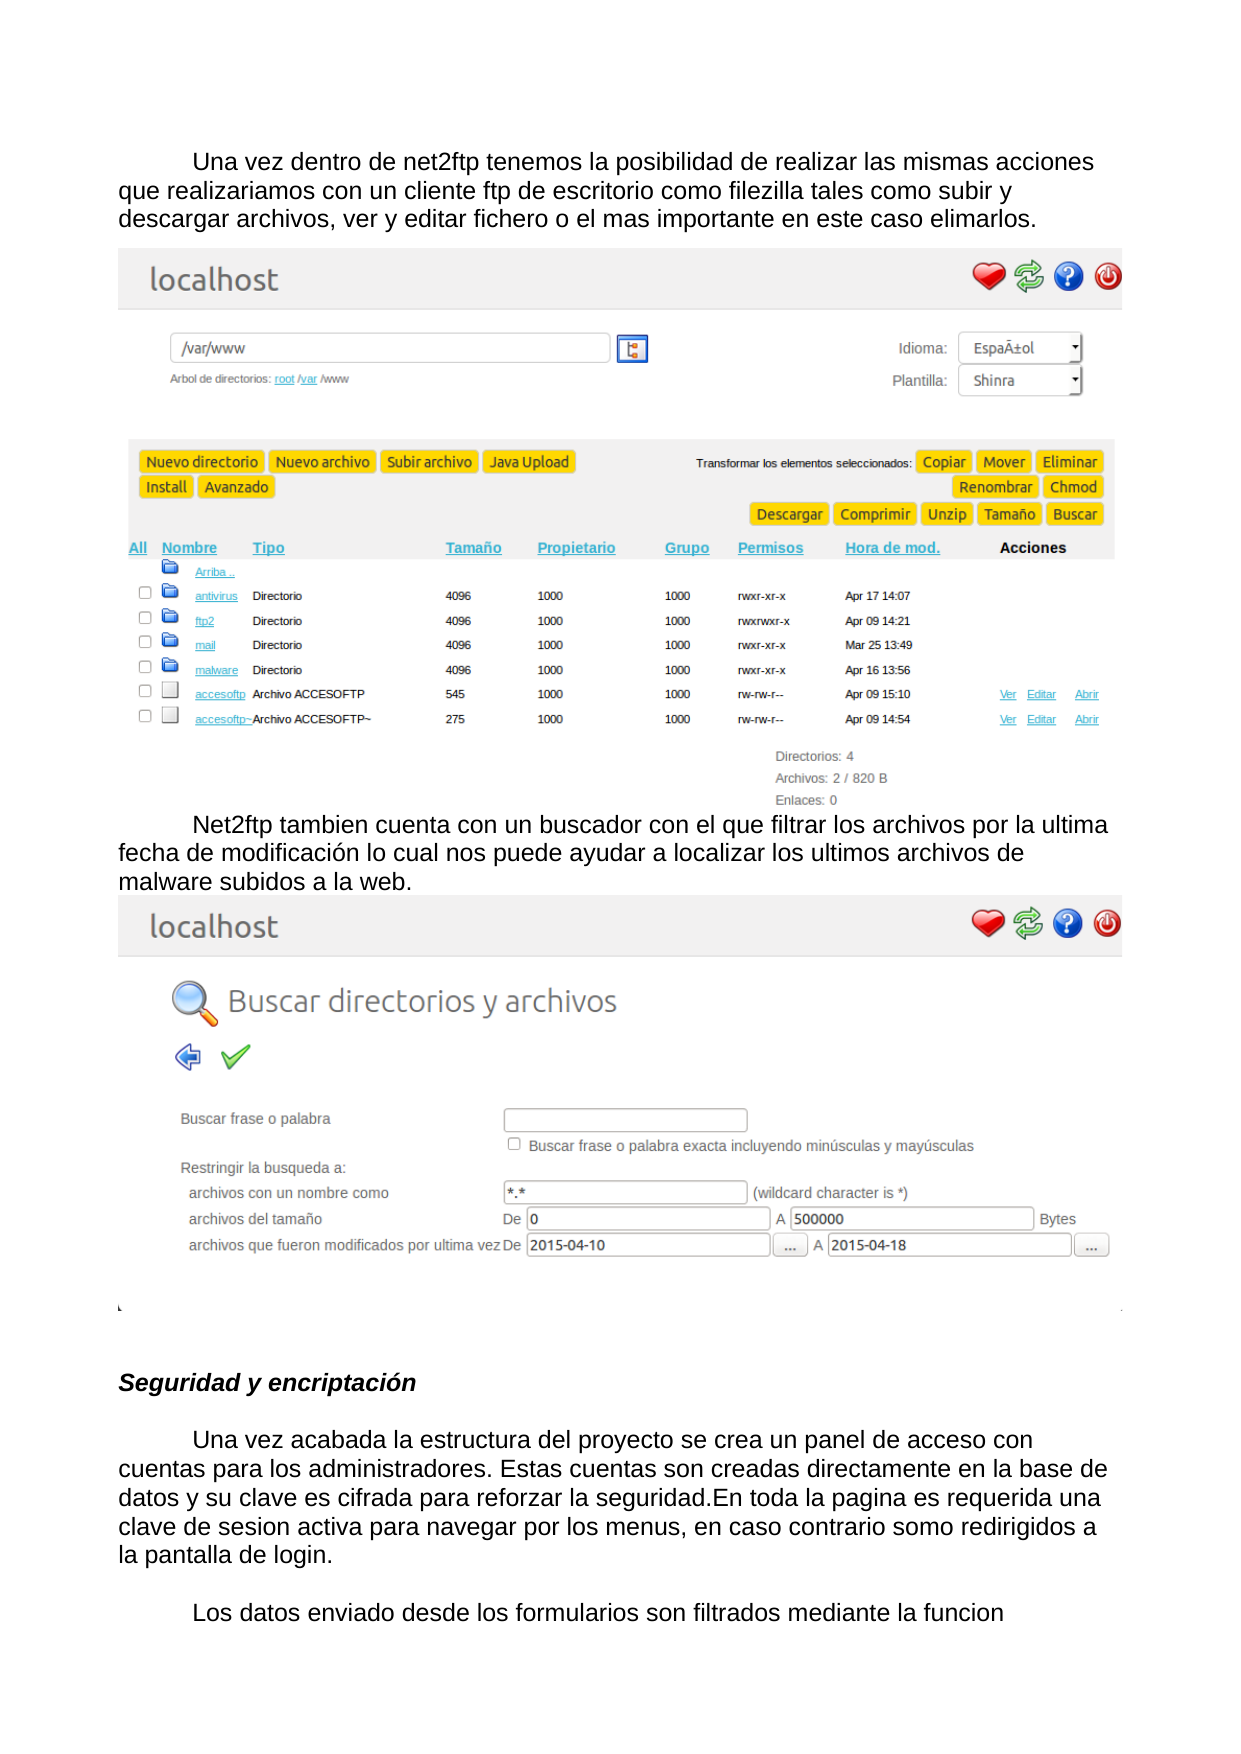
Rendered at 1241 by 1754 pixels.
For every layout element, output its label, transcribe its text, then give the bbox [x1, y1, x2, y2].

text Net2ftp tambien cuenta con un buscador con el que filtrar los archivos por la ultima fecha de modificación lo cual nos puede ayudar a localizar los ultimos archivos de malware subidos a la web. [118, 810, 1122, 895]
text Una vez dentro de net2ftp tenemos la posibilidad de realizar las mismas acciones que realizariamos con un cliente ftp de escritorio como filezilla tales como subir y descargar archivos, ver y editar fichero o el mas importante en este caso elimarlos. [118, 147, 1122, 233]
picture [118, 895, 1123, 1311]
text Una vez acabada la estructura del proyecto se crea un panel de acceso con cuentas para los administradores. Estas cuentas son creadas directamente en la base de datos y su clave es cifrada para reforzar la seguridad.En toda la pagina es requerida una clave de sesion activa para navegar por los menus, en caso contrario somo redirigidos a la pantalla de login. [118, 1425, 1122, 1569]
text Los datos enviado desde los formularios son filtrados mediante la funcion [118, 1598, 1122, 1627]
text [118, 233, 1122, 248]
picture [118, 248, 1123, 810]
text Seguridad y encriptación [118, 1368, 1122, 1397]
